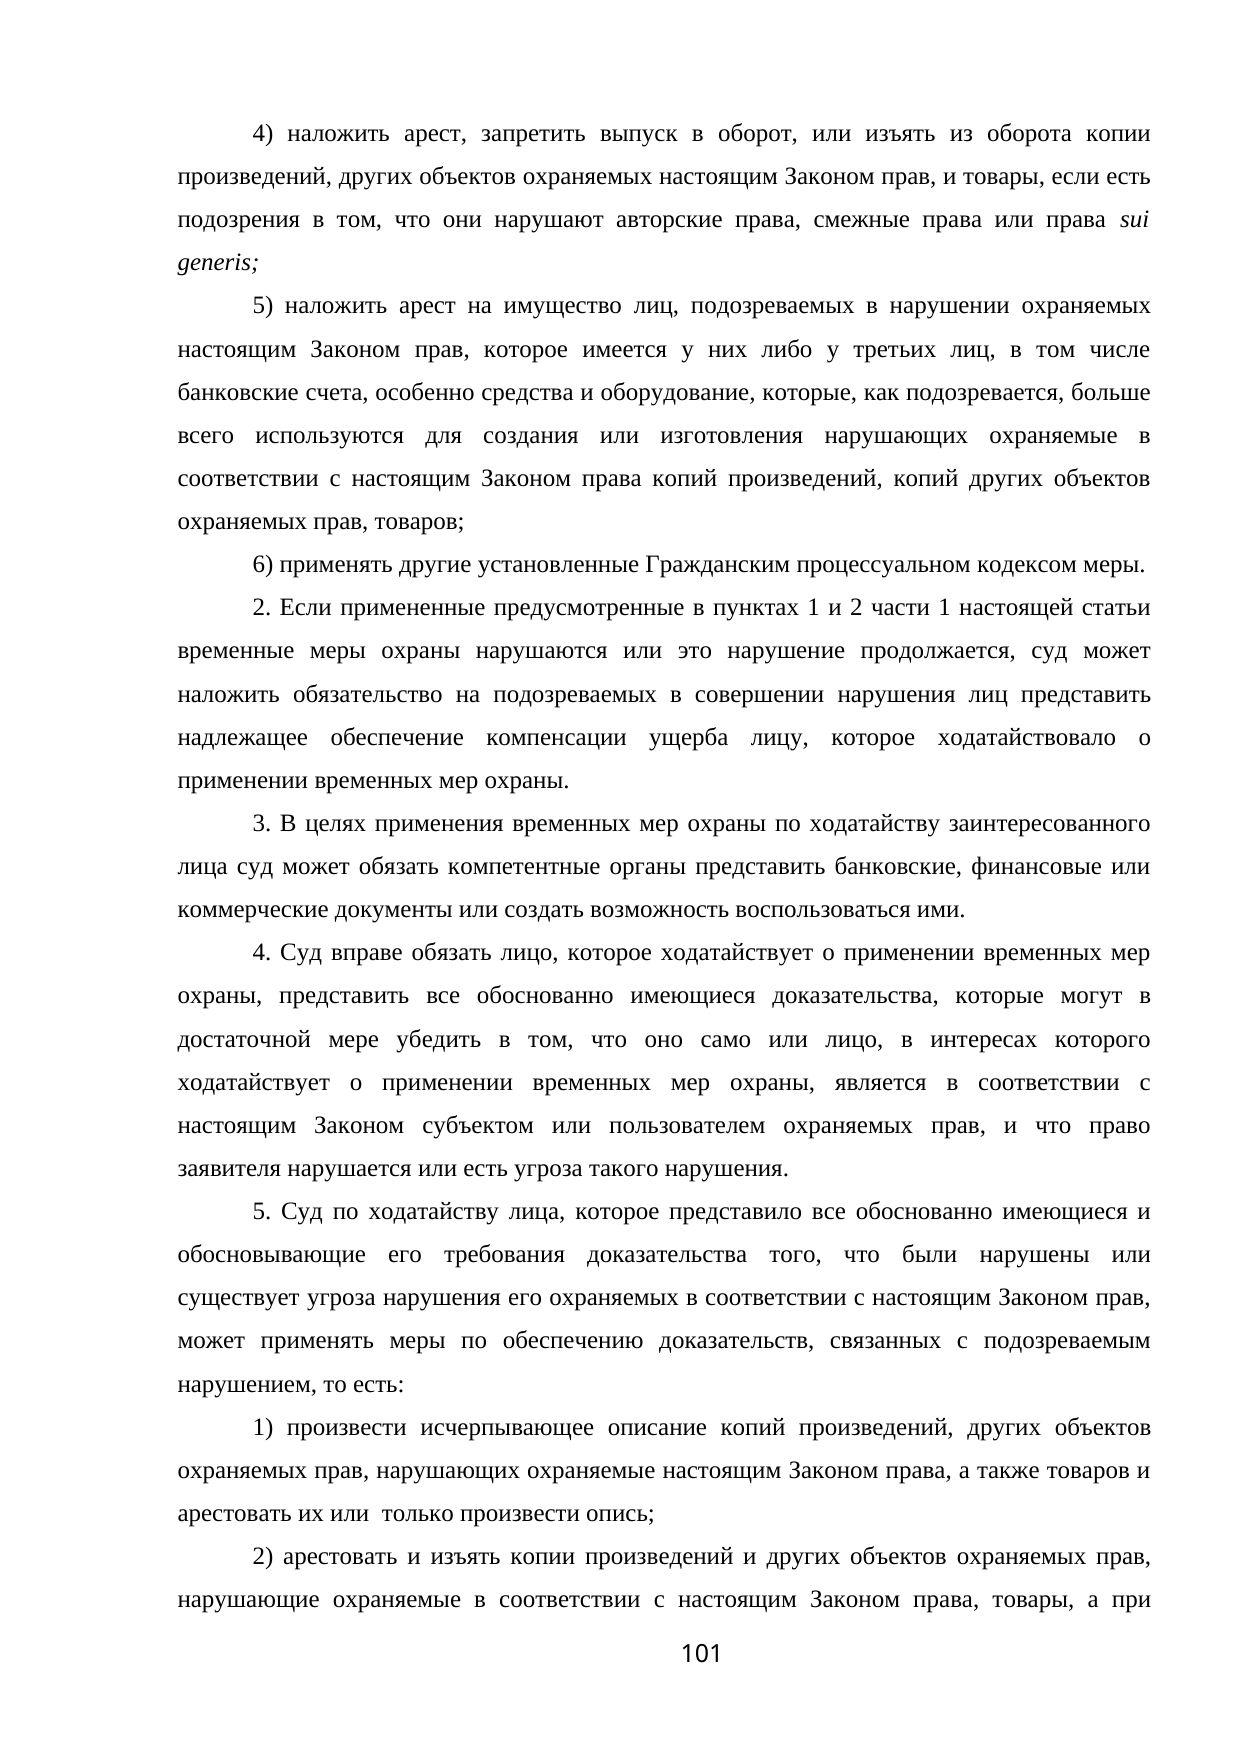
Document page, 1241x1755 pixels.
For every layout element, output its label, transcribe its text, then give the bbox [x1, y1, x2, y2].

text 1) произвести исчерпывающее описание копий произведений, других объектов охраняемых прав, нарушающих охраняемые настоящим Законом права, а также товаров и арестовать их или только произвести опись; [177, 1412, 1152, 1527]
text 2) арестовать и изъять копии произведений и других объектов охраняемых прав, нарушающие охраняемые в соответствии с настоящим Законом права, товары, а при [177, 1541, 1152, 1613]
text 4) наложить арест, запретить выпуск в оборот, или изъять из оборота копии произведений, других объектов охраняемых настоящим Законом прав, и товары, если есть подозрения в том, что они нарушают авторские права, смежные права или права sui generis; [177, 118, 1152, 276]
text 2. Если примененные предусмотренные в пунктах 1 и 2 части 1 настоящей статьи временные меры охраны нарушаются или это нарушение продолжается, суд может наложить обязательство на подозреваемых в совершении нарушения лиц представить надлежащее обеспечение компенсации ущерба лицу, которое ходатайствовало о применении временных мер охраны. [177, 592, 1152, 794]
text 4. Суд вправе обязать лицо, которое ходатайствует о применении временных мер охраны, представить все обоснованно имеющиеся доказательства, которые могут в достаточной мере убедить в том, что оно само или лицо, в интересах которого ходатайствует о применении временных мер охраны, является в соответствии с настоящим Законом субъектом или пользователем охраняемых прав, и что право заявителя нарушается или есть угроза такого нарушения. [177, 937, 1152, 1182]
text 3. В целях применения временных мер охраны по ходатайству заинтересованного лица суд может обязать компетентные органы представить банковские, финансовые или коммерческие документы или создать возможность воспользоваться ими. [177, 808, 1152, 923]
text 6) применять другие установленные Гражданским процессуальном кодексом меры. [177, 549, 1152, 578]
text 5) наложить арест на имущество лиц, подозреваемых в нарушении охраняемых настоящим Законом прав, которое имеется у них либо у третьих лиц, в том числе банковские счета, особенно средства и оборудование, которые, как подозревается, больше всего используются для создания или изготовления нарушающих охраняемые в соответствии с настоящим Законом права копий произведений, копий других объектов охраняемых прав, товаров; [177, 291, 1152, 535]
text 5. Суд по ходатайству лица, которое представило все обоснованно имеющиеся и обосновывающие его требования доказательства того, что были нарушены или существует угроза нарушения его охраняемых в соответствии с настоящим Законом прав, может применять меры по обеспечению доказательств, связанных с подозреваемым нарушением, то есть: [177, 1196, 1152, 1397]
